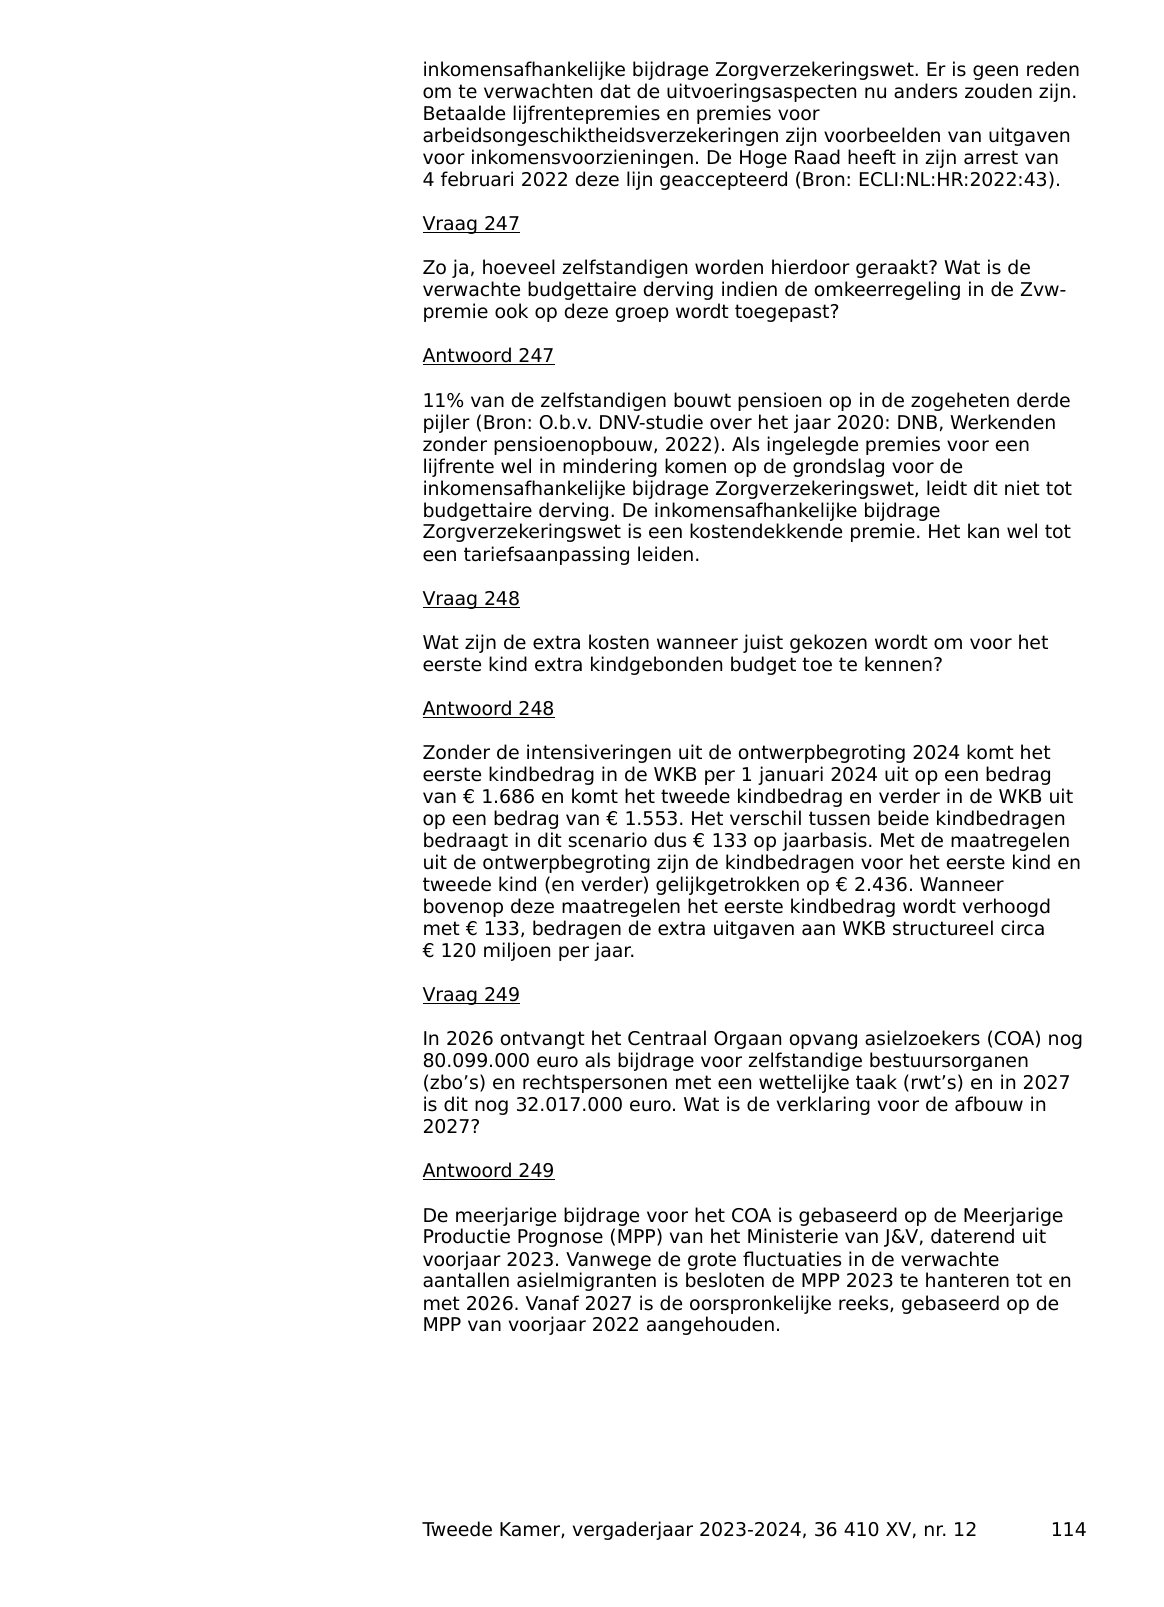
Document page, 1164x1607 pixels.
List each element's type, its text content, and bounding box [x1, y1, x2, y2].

subtitle Vraag 248 [422, 588, 1087, 609]
subtitle Vraag 249 [422, 984, 1087, 1006]
subtitle Antwoord 248 [422, 698, 1087, 720]
text 11% van de zelfstandigen bouwt pensioen op in de zogeheten derde pijler (Bron: O.b.v. DNV-studie over het jaar 2020: DNB, Werkenden zonder pensioenopbouw, 2022). Als ingelegde premies voor een lijfrente wel in mindering komen op de grondslag voor de inkomensafhankelijke bijdrage Zorgverzekeringswet, leidt dit niet tot budgettaire derving. De inkomensafhankelijke bijdrage Zorgverzekeringswet is een kostendekkende premie. Het kan wel tot een tariefsaanpassing leiden. [422, 389, 1087, 565]
text Zo ja, hoeveel zelfstandigen worden hierdoor geraakt? Wat is de verwachte budgettaire derving indien de omkeerregeling in de Zvw-premie ook op deze groep wordt toegepast? [422, 257, 1087, 323]
text Wat zijn de extra kosten wanneer juist gekozen wordt om voor het eerste kind extra kindgebonden budget toe te kennen? [422, 632, 1087, 676]
text inkomensafhankelijke bijdrage Zorgverzekeringswet. Er is geen reden om te verwachten dat de uitvoeringsaspecten nu anders zouden zijn. Betaalde lijfrentepremies en premies voor [422, 59, 1087, 125]
text De meerjarige bijdrage voor het COA is gebaseerd op de Meerjarige Productie Prognose (MPP) van het Ministerie van J&V, daterend uit voorjaar 2023. Vanwege de grote fluctuaties in de verwachte aantallen asielmigranten is besloten de MPP 2023 te hanteren tot en met 2026. Vanaf 2027 is de oorspronkelijke reeks, gebaseerd op de MPP van voorjaar 2022 aangehouden. [422, 1204, 1087, 1336]
subtitle Antwoord 247 [422, 345, 1087, 367]
subtitle Antwoord 249 [422, 1160, 1087, 1182]
text Zonder de intensiveringen uit de ontwerpbegroting 2024 komt het eerste kindbedrag in de WKB per 1 januari 2024 uit op een bedrag van € 1.686 en komt het tweede kindbedrag en verder in de WKB uit op een bedrag van € 1.553. Het verschil tussen beide kindbedragen bedraagt in dit scenario dus € 133 op jaarbasis. Met de maatregelen uit de ontwerpbegroting zijn de kindbedragen voor het eerste kind en tweede kind (en verder) gelijkgetrokken op € 2.436. Wanneer bovenop deze maatregelen het eerste kindbedrag wordt verhoogd met € 133, bedragen de extra uitgaven aan WKB structureel circa € 120 miljoen per jaar. [422, 742, 1087, 962]
text arbeidsongeschiktheidsverzekeringen zijn voorbeelden van uitgaven voor inkomensvoorzieningen. De Hoge Raad heeft in zijn arrest van 4 februari 2022 deze lijn geaccepteerd (Bron: ECLI:NL:HR:2022:43). [422, 125, 1087, 191]
subtitle Vraag 247 [422, 213, 1087, 235]
text In 2026 ontvangt het Centraal Orgaan opvang asielzoekers (COA) nog 80.099.000 euro als bijdrage voor zelfstandige bestuursorganen (zbo’s) en rechtspersonen met een wettelijke taak (rwt’s) en in 2027 is dit nog 32.017.000 euro. Wat is de verklaring voor de afbouw in 2027? [422, 1028, 1087, 1138]
